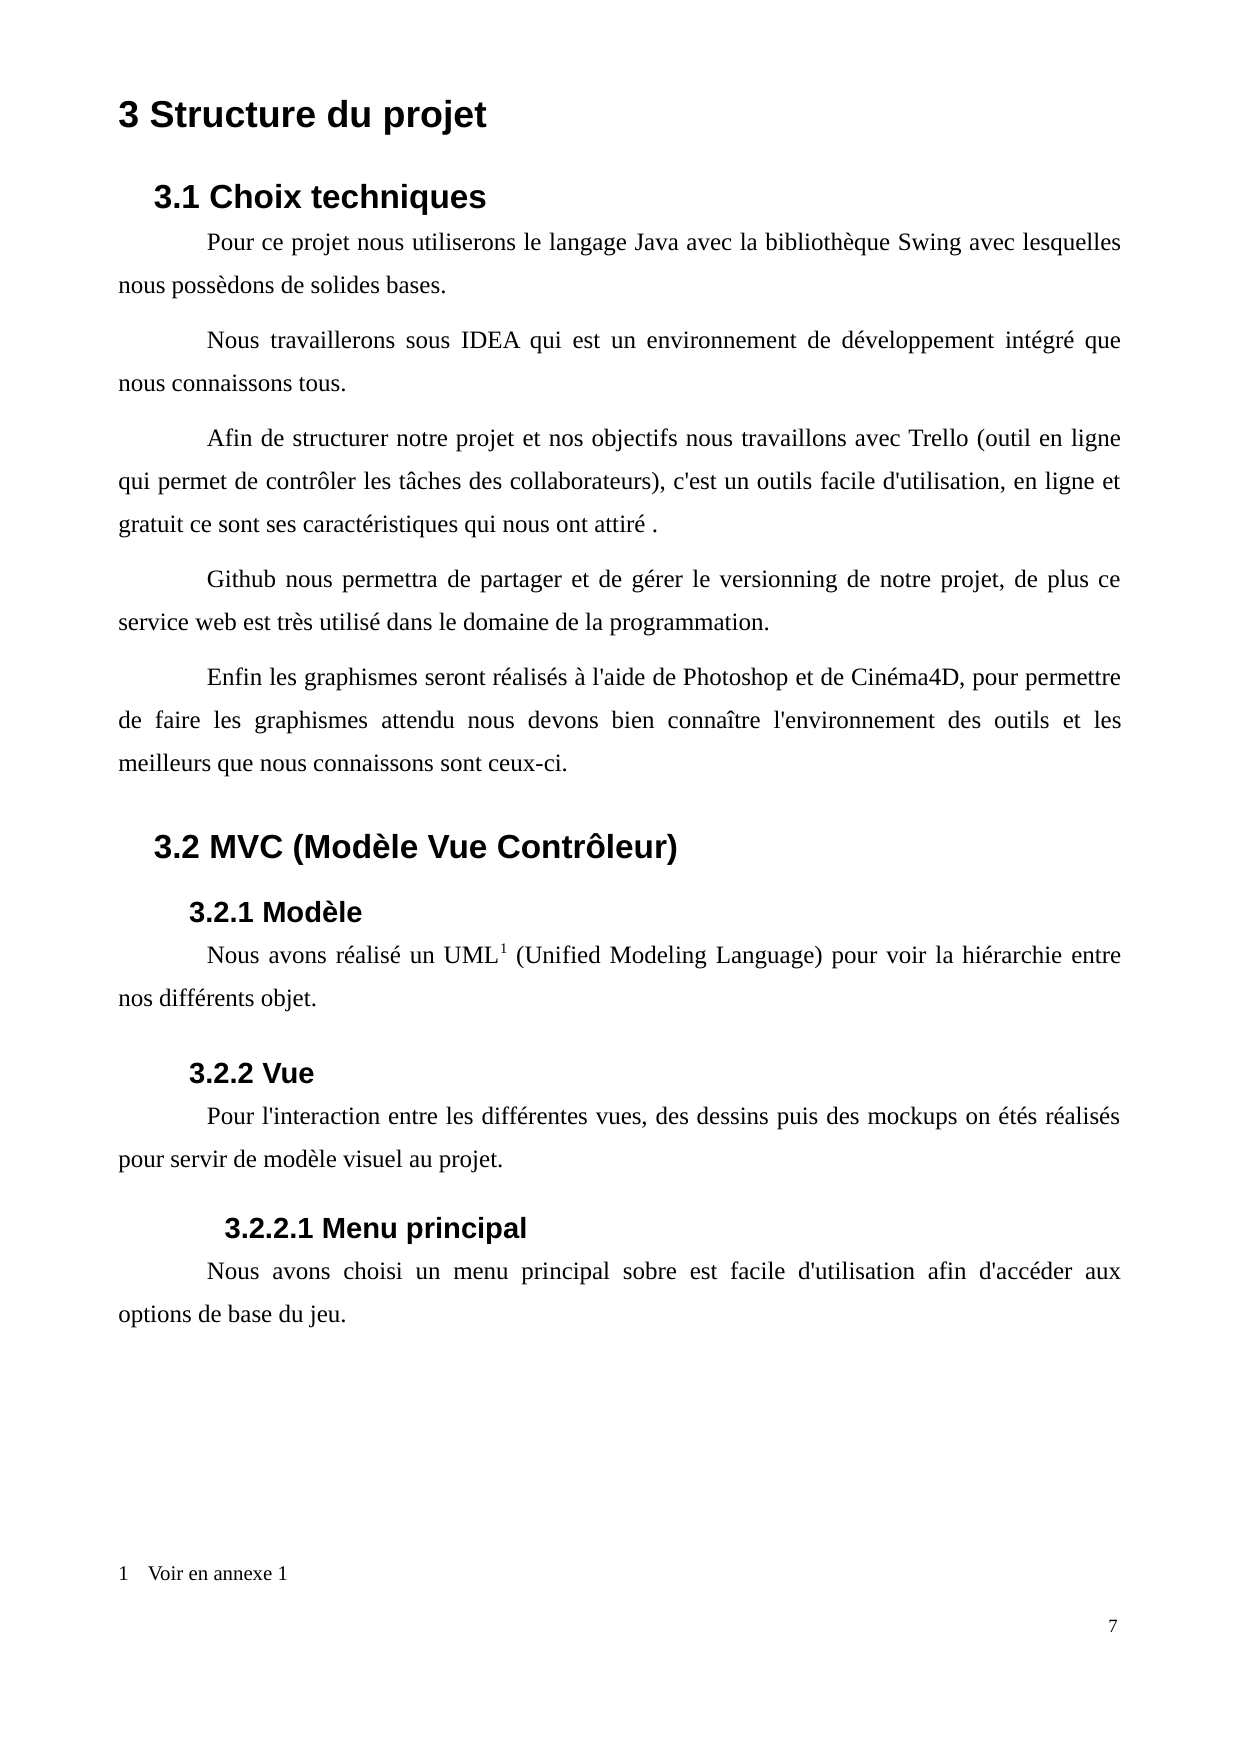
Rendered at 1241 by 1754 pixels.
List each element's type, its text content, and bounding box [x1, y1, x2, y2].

subtitle Structure du projet [118, 92, 1122, 135]
text Pour l'interaction entre les différentes vues, des dessins puis des mockups on étés réalisés pour servir de modèle visuel au projet. [118, 1101, 1122, 1173]
text Nous travaillerons sous IDEA qui est un environnement de développement intégré que nous connaissons tous. [118, 325, 1122, 397]
subtitle Vue [189, 1056, 1122, 1089]
text Github nous permettra de partager et de gérer le versionning de notre projet, de plus ce service web est très utilisé dans le domaine de la programmation. [118, 564, 1122, 636]
text Enfin les graphismes seront réalisés à l'aide de Photoshop et de Cinéma4D, pour permettre de faire les graphismes attendu nous devons bien connaître l'environnement des outils et les meilleurs que nous connaissons sont ceux-ci. [118, 662, 1122, 777]
text Nous avons réalisé un UML (Unified Modeling Language) pour voir la hiérarchie entre nos différents objet. [118, 940, 1122, 1012]
text Pour ce projet nous utiliserons le langage Java avec la bibliothèque Swing avec lesquelles nous possèdons de solides bases. [118, 227, 1122, 299]
text Voir en annexe 1 [118, 1561, 1122, 1585]
subtitle Modèle [189, 895, 1122, 928]
text Afin de structurer notre projet et nos objectifs nous travaillons avec Trello (outil en ligne qui permet de contrôler les tâches des collaborateurs), c'est un outils facile d'utilisation, en ligne et gratuit ce sont ses caractéristiques qui nous ont attiré . [118, 423, 1122, 538]
text Nous avons choisi un menu principal sobre est facile d'utilisation afin d'accéder aux options de base du jeu. [118, 1256, 1122, 1328]
subtitle MVC (Modèle Vue Contrôleur) [153, 827, 1104, 865]
subtitle Menu principal [224, 1211, 1122, 1244]
subtitle Choix techniques [153, 177, 1104, 215]
